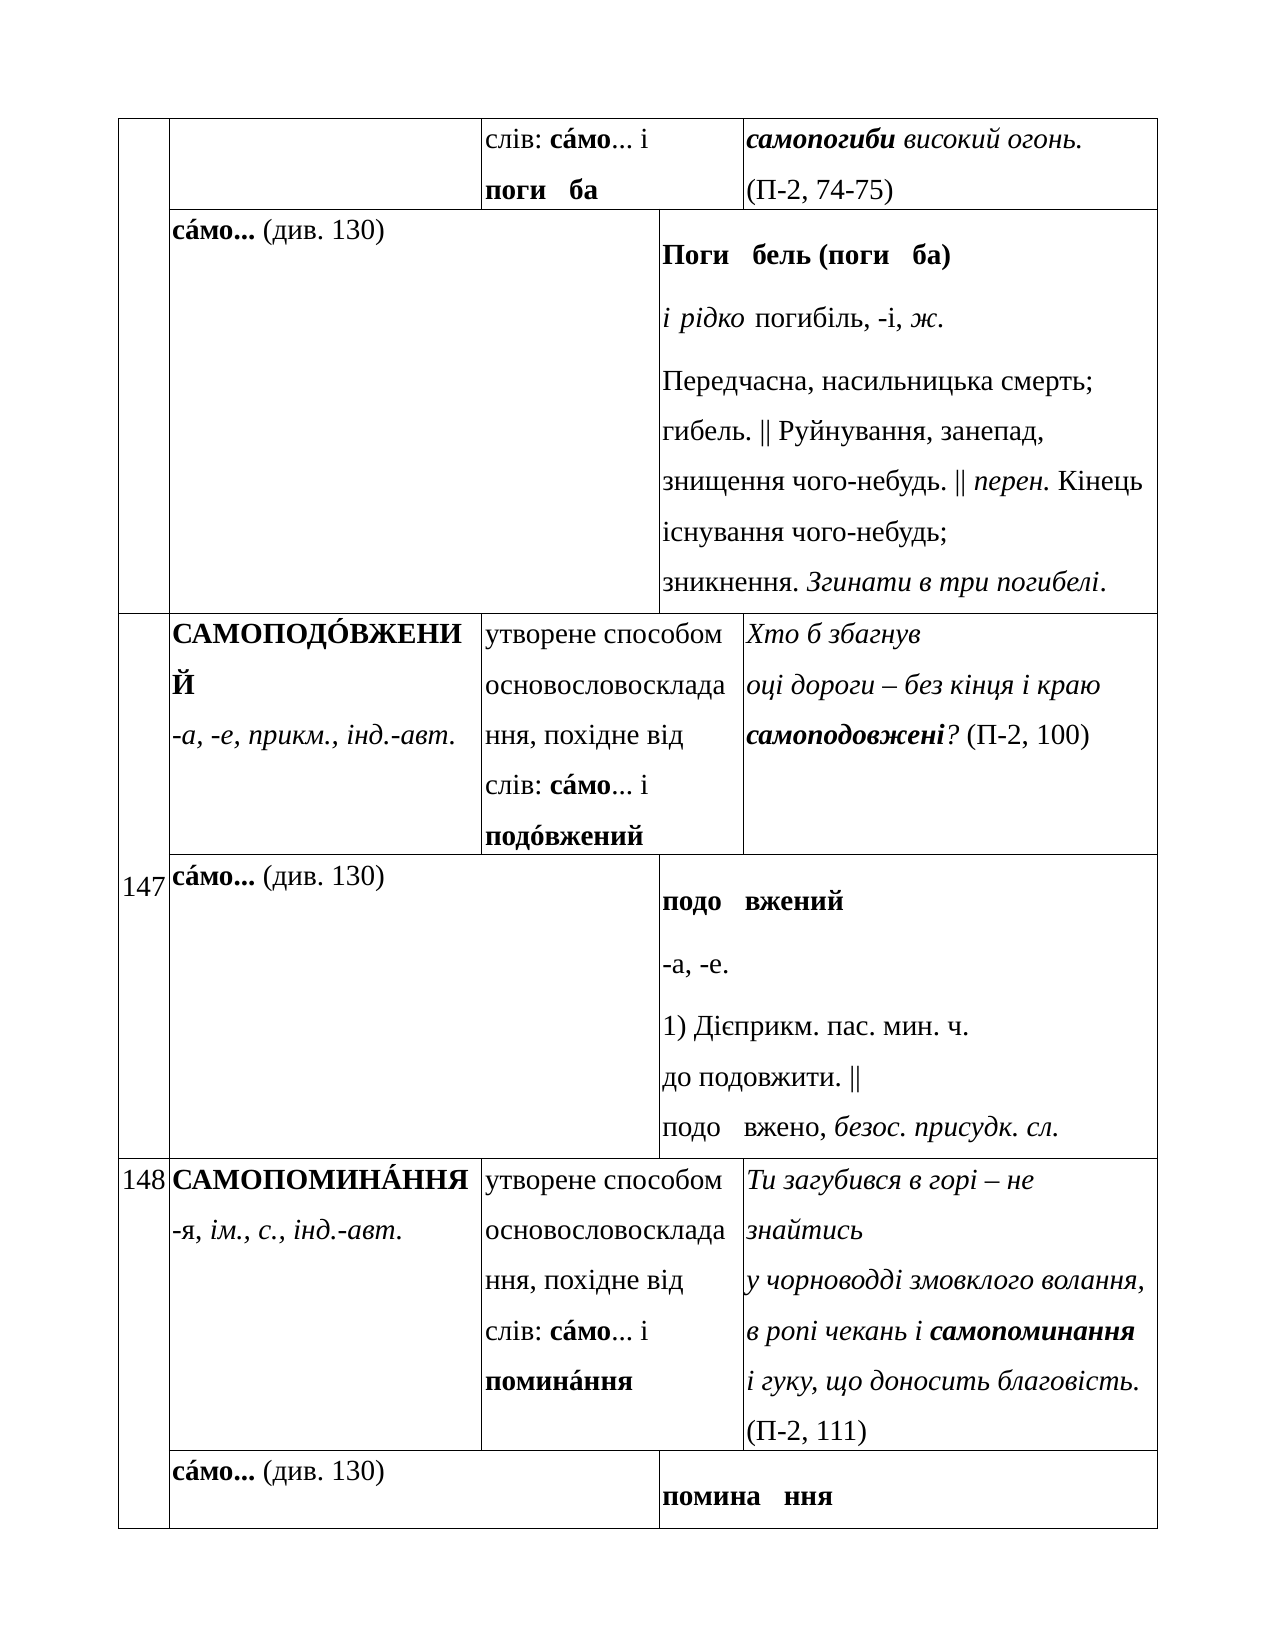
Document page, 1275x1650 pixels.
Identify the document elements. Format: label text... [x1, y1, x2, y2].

table_cell 147 [119, 614, 169, 1158]
table_cell утворене способом основословоскладання, похідне від слів: сáмо... і поминáння [482, 1159, 743, 1450]
table_cell Самопоминáння -я, ім., с., інд.-авт. [170, 1159, 481, 1450]
table_cell утворене способом основословоскладання, похідне від слів: сáмо... і подóвжений [482, 614, 743, 854]
table_cell слів: сáмо... і погиба [482, 119, 743, 208]
table_cell Хто б збагнув оці дороги – без кінця і краю самоподовжені? (П‑2, 100) [744, 614, 1157, 854]
table_cell [170, 119, 481, 208]
table_cell сáмо... (див. 130) [170, 210, 659, 613]
table_cell сáмо... (див. 130) [170, 855, 659, 1158]
table_cell сáмо... (див. 130) [170, 1451, 659, 1527]
table_cell Погибель (погиба) і рідко погибіль, -і, ж. Передчасна, насильницька смерть; гибель. || Руйнування, занепад, знищення чого-небудь. || перен. Кінець існування чого-небудь; зникнення. Згинати в три погибелі. [660, 210, 1157, 613]
table_cell самопогиби високий огонь. (П‑2, 74-75) [744, 119, 1157, 208]
table_cell поминання [660, 1451, 1157, 1527]
table_cell Ти загубився в горі – не знайтись у чорноводді змовклого волання, в ропі чекань і самопоминання і гуку, що доносить благовість. (П‑2, 111) [744, 1159, 1157, 1450]
table_cell [119, 119, 169, 613]
table_cell Самоподóвжений -а, -е, прикм., інд.-авт. [170, 614, 481, 854]
table_cell 148 [119, 1159, 169, 1527]
table_cell подовжений -а, -е. 1) Дієприкм. пас. мин. ч. до подовжити. || подовжено, безос. присудк. сл. [660, 855, 1157, 1158]
